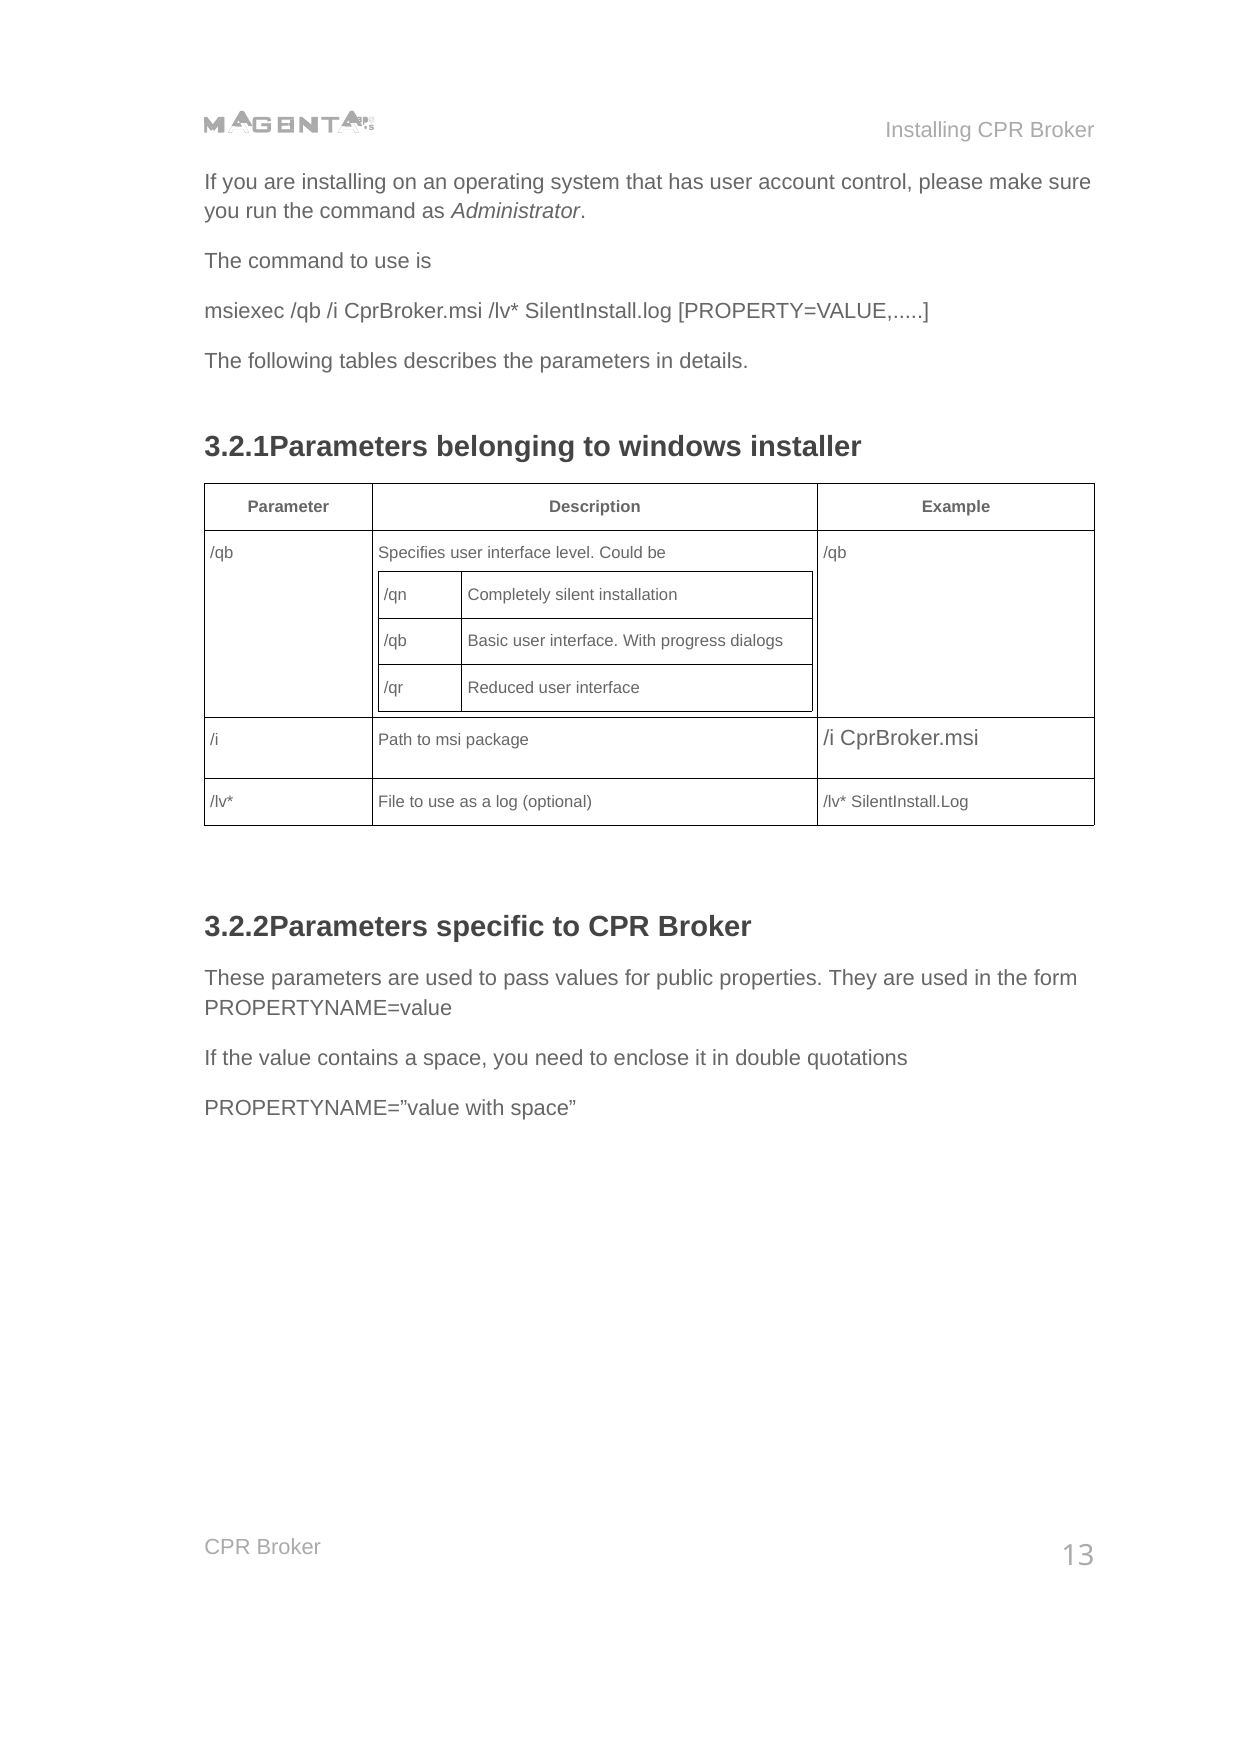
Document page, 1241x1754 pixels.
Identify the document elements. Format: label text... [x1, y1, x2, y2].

table_cell /qb [205, 531, 372, 717]
table_cell /i [205, 718, 372, 778]
table_cell Basic user interface. With progress dialogs [462, 619, 812, 664]
text If you are installing on an operating system that has user account control, please make sure you run the command as Administrator. [204, 166, 1094, 225]
table_cell /i CprBroker.msi [818, 718, 1094, 778]
table_cell File to use as a log (optional) [373, 779, 817, 825]
table_header Example [818, 484, 1094, 530]
table_cell /qb [818, 531, 1094, 717]
table_cell /lv* [205, 779, 372, 825]
table_cell /qb [379, 619, 461, 664]
table_cell /lv* SilentInstall.Log [818, 779, 1094, 825]
subtitle Parameters specific to CPR Broker [204, 889, 1094, 948]
table_header Description [373, 484, 817, 530]
text These parameters are used to pass values for public properties. They are used in the form PROPERTYNAME=value [204, 962, 1094, 1021]
text The following tables describes the parameters in details. [204, 346, 1094, 375]
table_cell Path to msi package [373, 718, 817, 778]
table_cell Reduced user interface [462, 665, 812, 711]
table_cell /qr [379, 665, 461, 711]
text msiexec /qb /i CprBroker.msi /lv* SilentInstall.log [PROPERTY=VALUE,.....] [204, 296, 1094, 325]
subtitle Parameters belonging to windows installer [204, 410, 1094, 468]
table_header Parameter [205, 484, 372, 530]
table_header Completely silent installation [462, 572, 812, 617]
text If the value contains a space, you need to enclose it in double quotations [204, 1042, 1094, 1071]
table_header /qn [379, 572, 461, 617]
text PROPERTYNAME=”value with space” [204, 1092, 1094, 1121]
table_cell Specifies user interface level. Could be [373, 531, 817, 717]
text The command to use is [204, 246, 1094, 275]
